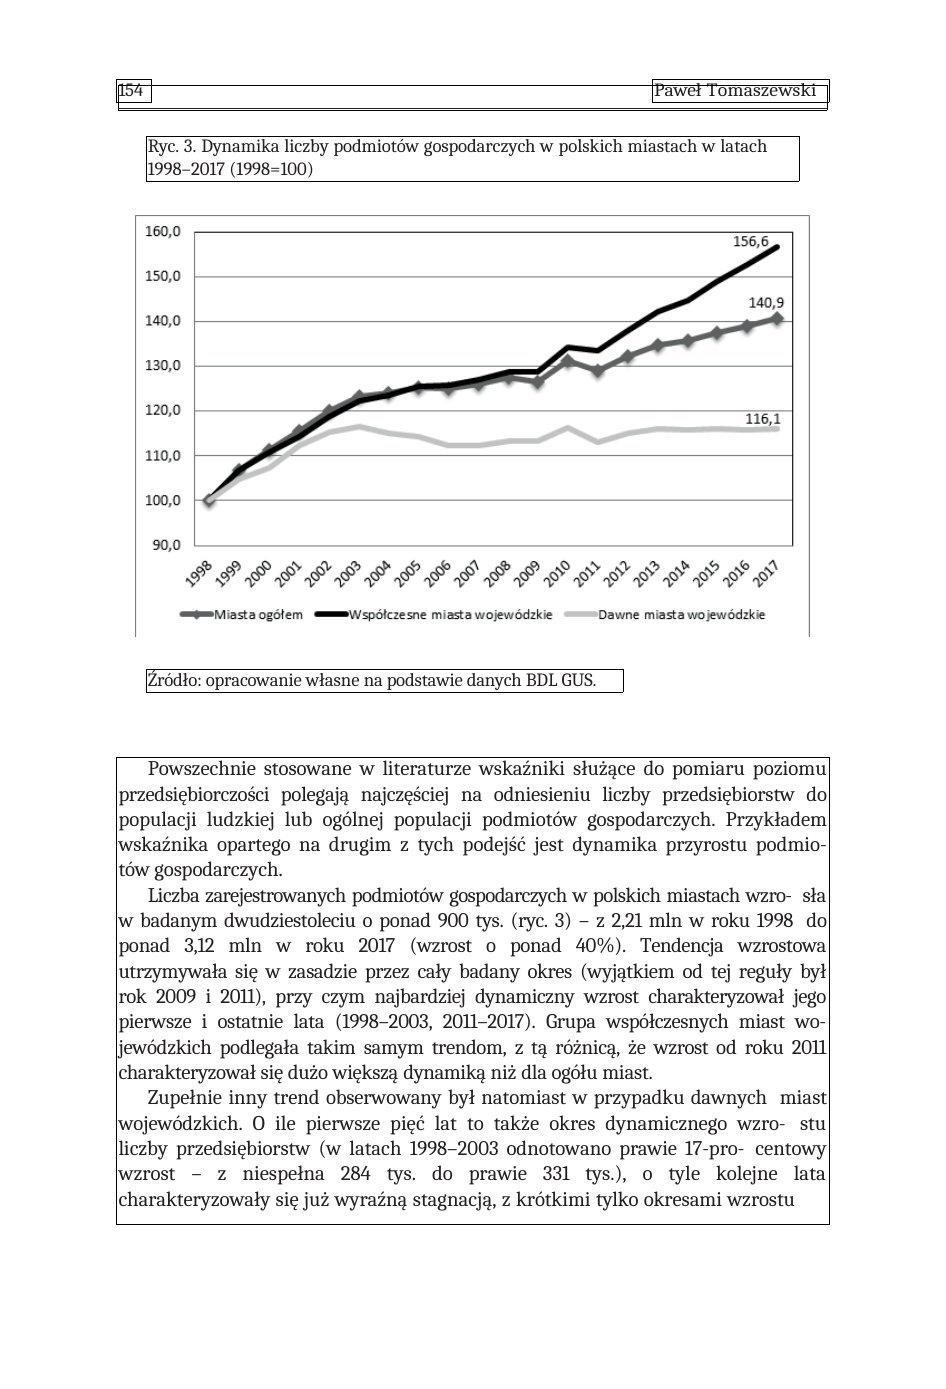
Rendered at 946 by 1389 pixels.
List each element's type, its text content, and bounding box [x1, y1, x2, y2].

text Zupełnie inny trend obserwowany był natomiast w przypadku dawnych miast wojewódzkich. O ile pierwsze pięć lat to także okres dynamicznego wzro- stu liczby przedsiębiorstw (w latach 1998–2003 odnotowano prawie 17-pro- centowy wzrost – z niespełna 284 tys. do prawie 331 tys.), o tyle kolejne lata charakteryzowały się już wyraźną stagnacją, z krótkimi tylko okresami wzrostu [118, 1086, 827, 1211]
text [118, 80, 151, 85]
picture [135, 215, 810, 637]
text Liczba zarejestrowanych podmiotów gospodarczych w polskich miastach wzro- sła w badanym dwudziestoleciu o ponad 900 tys. (ryc. 3) – z 2,21 mln w roku 1998 do ponad 3,12 mln w roku 2017 (wzrost o ponad 40%). Tendencja wzrostowa utrzymywała się w zasadzie przez cały badany okres (wyjątkiem od tej reguły był rok 2009 i 2011), przy czym najbardziej dynamiczny wzrost charakteryzował jego pierwsze i ostatnie lata (1998–2003, 2011–2017). Grupa współczesnych miast wo- jewódzkich podlegała takim samym trendom, z tą różnicą, że wzrost od roku 2011 charakteryzował się dużo większą dynamiką niż dla ogółu miast. [118, 883, 827, 1084]
text Źródło: opracowanie własne na podstawie danych BDL GUS. [148, 670, 623, 690]
text Powszechnie stosowane w literaturze wskaźniki służące do pomiaru poziomu przedsiębiorczości polegają najczęściej na odniesieniu liczby przedsiębiorstw do populacji ludzkiej lub ogólnej populacji podmiotów gospodarczych. Przykładem wskaźnika opartego na drugim z tych podejść jest dynamika przyrostu podmio- tów gospodarczych. [118, 758, 827, 882]
text Ryc. 3. Dynamika liczby podmiotów gospodarczych w polskich miastach w latach 1998–2017 (1998=100) [148, 137, 797, 179]
text 154 [119, 86, 151, 101]
text Paweł Tomaszewski [654, 80, 829, 101]
